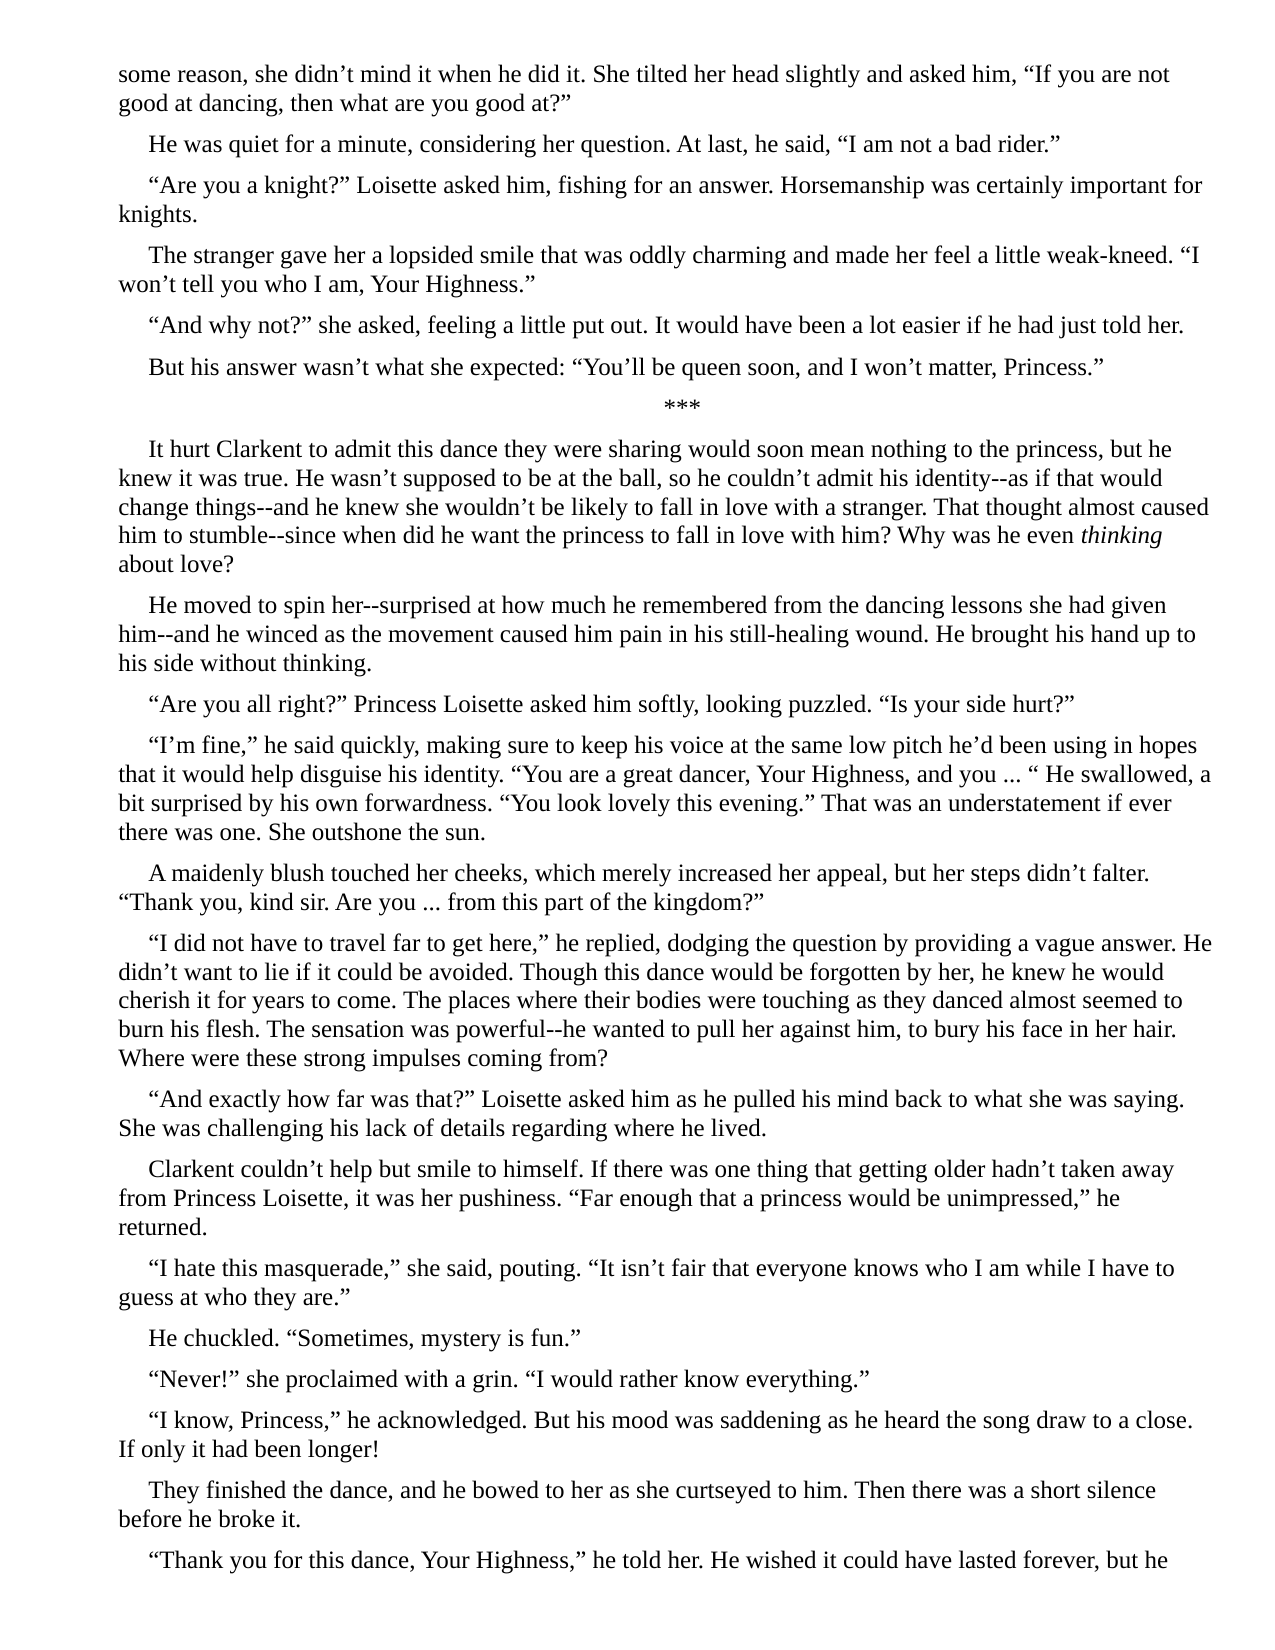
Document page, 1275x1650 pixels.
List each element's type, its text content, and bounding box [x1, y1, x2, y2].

text “I’m fine,” he said quickly, making sure to keep his voice at the same low pitch he’d been using in hopes that it would help disguise his identity. “You are a great dancer, Your Highness, and you ... “ He swallowed, a bit surprised by his own forwardness. “You look lovely this evening.” That was an understatement if ever there was one. She outshone the sun. [118, 730, 1216, 845]
text He chuckled. “Sometimes, mystery is fun.” [118, 1323, 1216, 1352]
text “And why not?” she asked, feeling a little put out. It would have been a lot easier if he had just told her. [118, 310, 1216, 339]
text They finished the dance, and he bowed to her as she curtseyed to him. Then there was a short silence before he broke it. [118, 1475, 1216, 1533]
text Clarkent couldn’t help but smile to himself. If there was one thing that getting older hadn’t taken away from Princess Loisette, it was her pushiness. “Far enough that a princess would be unimpressed,” he returned. [118, 1154, 1216, 1240]
text some reason, she didn’t mind it when he did it. She tilted her head slightly and asked him, “If you are not good at dancing, then what are you good at?” [118, 59, 1216, 117]
text He was quiet for a minute, considering her question. At last, he said, “I am not a bad rider.” [118, 129, 1216, 158]
text It hurt Clarkent to admit this dance they were sharing would soon mean nothing to the princess, but he knew it was true. He wasn’t supposed to be at the ball, so he couldn’t admit his identity--as if that would change things--and he knew she wouldn’t be likely to fall in love with a stranger. That thought almost caused him to stumble--since when did he want the princess to fall in love with him? Why was he even thinking about love? [118, 434, 1216, 578]
text “Thank you for this dance, Your Highness,” he told her. He wished it could have lasted forever, but he [118, 1545, 1216, 1574]
text He moved to spin her--surprised at how much he remembered from the dancing lessons she had given him--and he winced as the movement caused him pain in his still-healing wound. He brought his hand up to his side without thinking. [118, 590, 1216, 677]
text “Are you a knight?” Loisette asked him, fishing for an answer. Horsemanship was certainly important for knights. [118, 170, 1216, 228]
text “Never!” she proclaimed with a grin. “I would rather know everything.” [118, 1364, 1216, 1393]
text “I did not have to travel far to get here,” he replied, dodging the question by providing a vague answer. He didn’t want to lie if it could be avoided. Though this dance would be forgotten by her, he knew he would cherish it for years to come. The places where their bodies were touching as they danced almost seemed to burn his flesh. The sensation was powerful--he wanted to pull her against him, to bury his face in her hair. Where were these strong impulses coming from? [118, 928, 1216, 1072]
text A maidenly blush touched her cheeks, which merely increased her appeal, but her steps didn’t falter. “Thank you, kind sir. Are you ... from this part of the kingdom?” [118, 858, 1216, 915]
text *** [118, 393, 1216, 422]
text But his answer wasn’t what she expected: “You’ll be queen soon, and I won’t matter, Princess.” [118, 352, 1216, 380]
text “I hate this masquerade,” she said, pouting. “It isn’t fair that everyone knows who I am while I have to guess at who they are.” [118, 1253, 1216, 1310]
text “I know, Princess,” he acknowledged. But his mood was saddening as he heard the song draw to a close. If only it had been longer! [118, 1405, 1216, 1463]
text “And exactly how far was that?” Loisette asked him as he pulled his mind back to what she was saying. She was challenging his lack of details regarding where he lived. [118, 1084, 1216, 1142]
text The stranger gave her a lopsided smile that was oddly charming and made her feel a little weak-kneed. “I won’t tell you who I am, Your Highness.” [118, 240, 1216, 298]
text “Are you all right?” Princess Loisette asked him softly, looking puzzled. “Is your side hurt?” [118, 689, 1216, 718]
